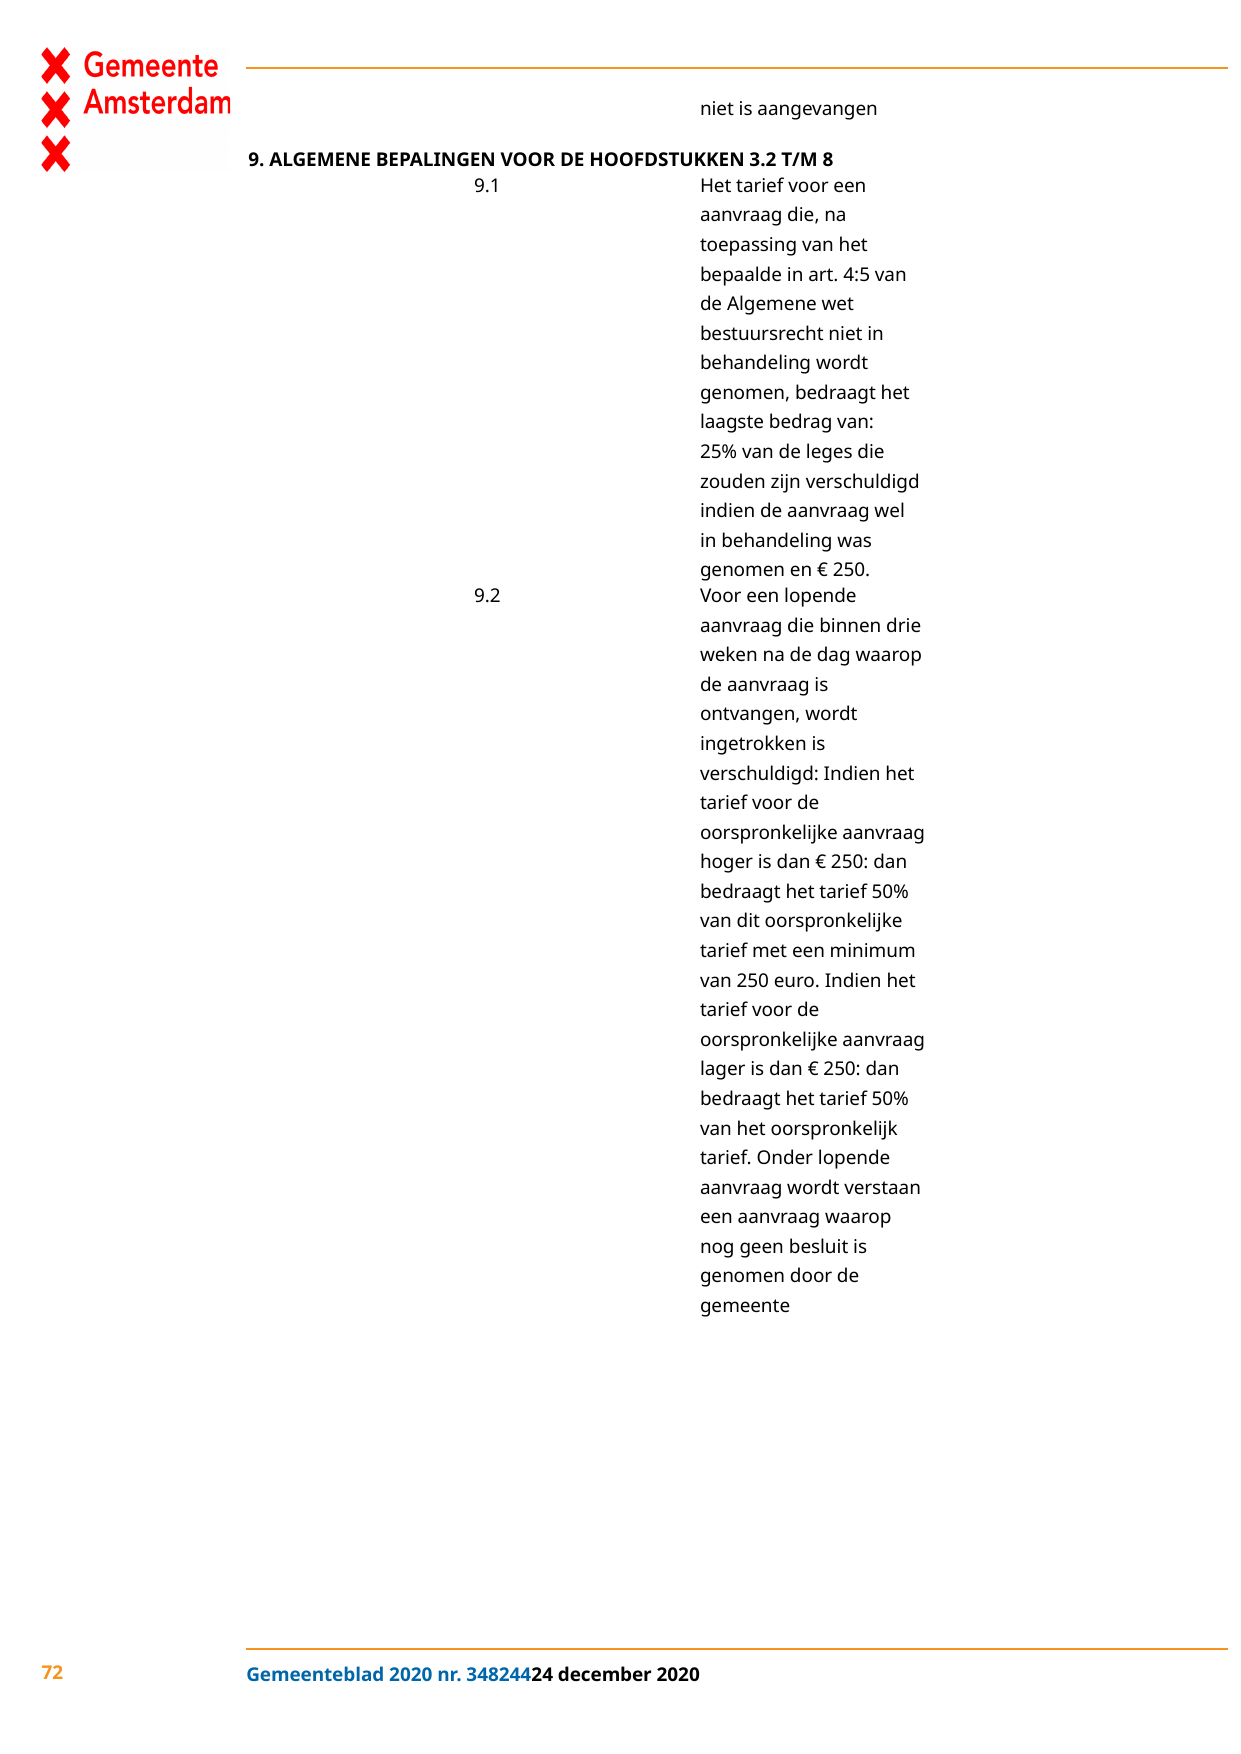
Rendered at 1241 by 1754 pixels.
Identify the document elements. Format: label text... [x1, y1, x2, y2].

table_cell [248, 95, 474, 121]
table_cell [926, 95, 1152, 121]
table_cell [474, 121, 700, 146]
table_cell [926, 582, 1152, 1318]
table_cell [926, 172, 1152, 582]
table_cell [248, 121, 474, 146]
picture [41, 47, 231, 172]
table_cell 9.1 [474, 172, 700, 582]
table_cell [474, 95, 700, 121]
table_cell 9.2 [474, 582, 700, 1318]
table_cell 9. ALGEMENE BEPALINGEN VOOR DE HOOFDSTUKKEN 3.2 T/M 8 [248, 146, 926, 172]
table_cell Voor een lopende aanvraag die binnen drie weken na de dag waarop de aanvraag is ontvangen, wordt ingetrokken is verschuldigd: Indien het tarief voor de oorspronkelijke aanvraag hoger is dan € 250: dan bedraagt het tarief 50% van dit oorspronkelijke tarief met een minimum van 250 euro. Indien het tarief voor de oorspronkelijke aanvraag lager is dan € 250: dan bedraagt het tarief 50% van het oorspronkelijk tarief. Onder lopende aanvraag wordt verstaan een aanvraag waarop nog geen besluit is genomen door de gemeente [700, 582, 926, 1318]
table_cell niet is aangevangen [700, 95, 926, 121]
table_cell [926, 146, 1152, 172]
table_cell [248, 582, 474, 1318]
table_cell Het tarief voor een aanvraag die, na toepassing van het bepaalde in art. 4:5 van de Algemene wet bestuursrecht niet in behandeling wordt genomen, bedraagt het laagste bedrag van: 25% van de leges die zouden zijn verschuldigd indien de aanvraag wel in behandeling was genomen en € 250. [700, 172, 926, 582]
table_cell [700, 121, 926, 146]
table_cell [926, 121, 1152, 146]
table_cell [248, 172, 474, 582]
